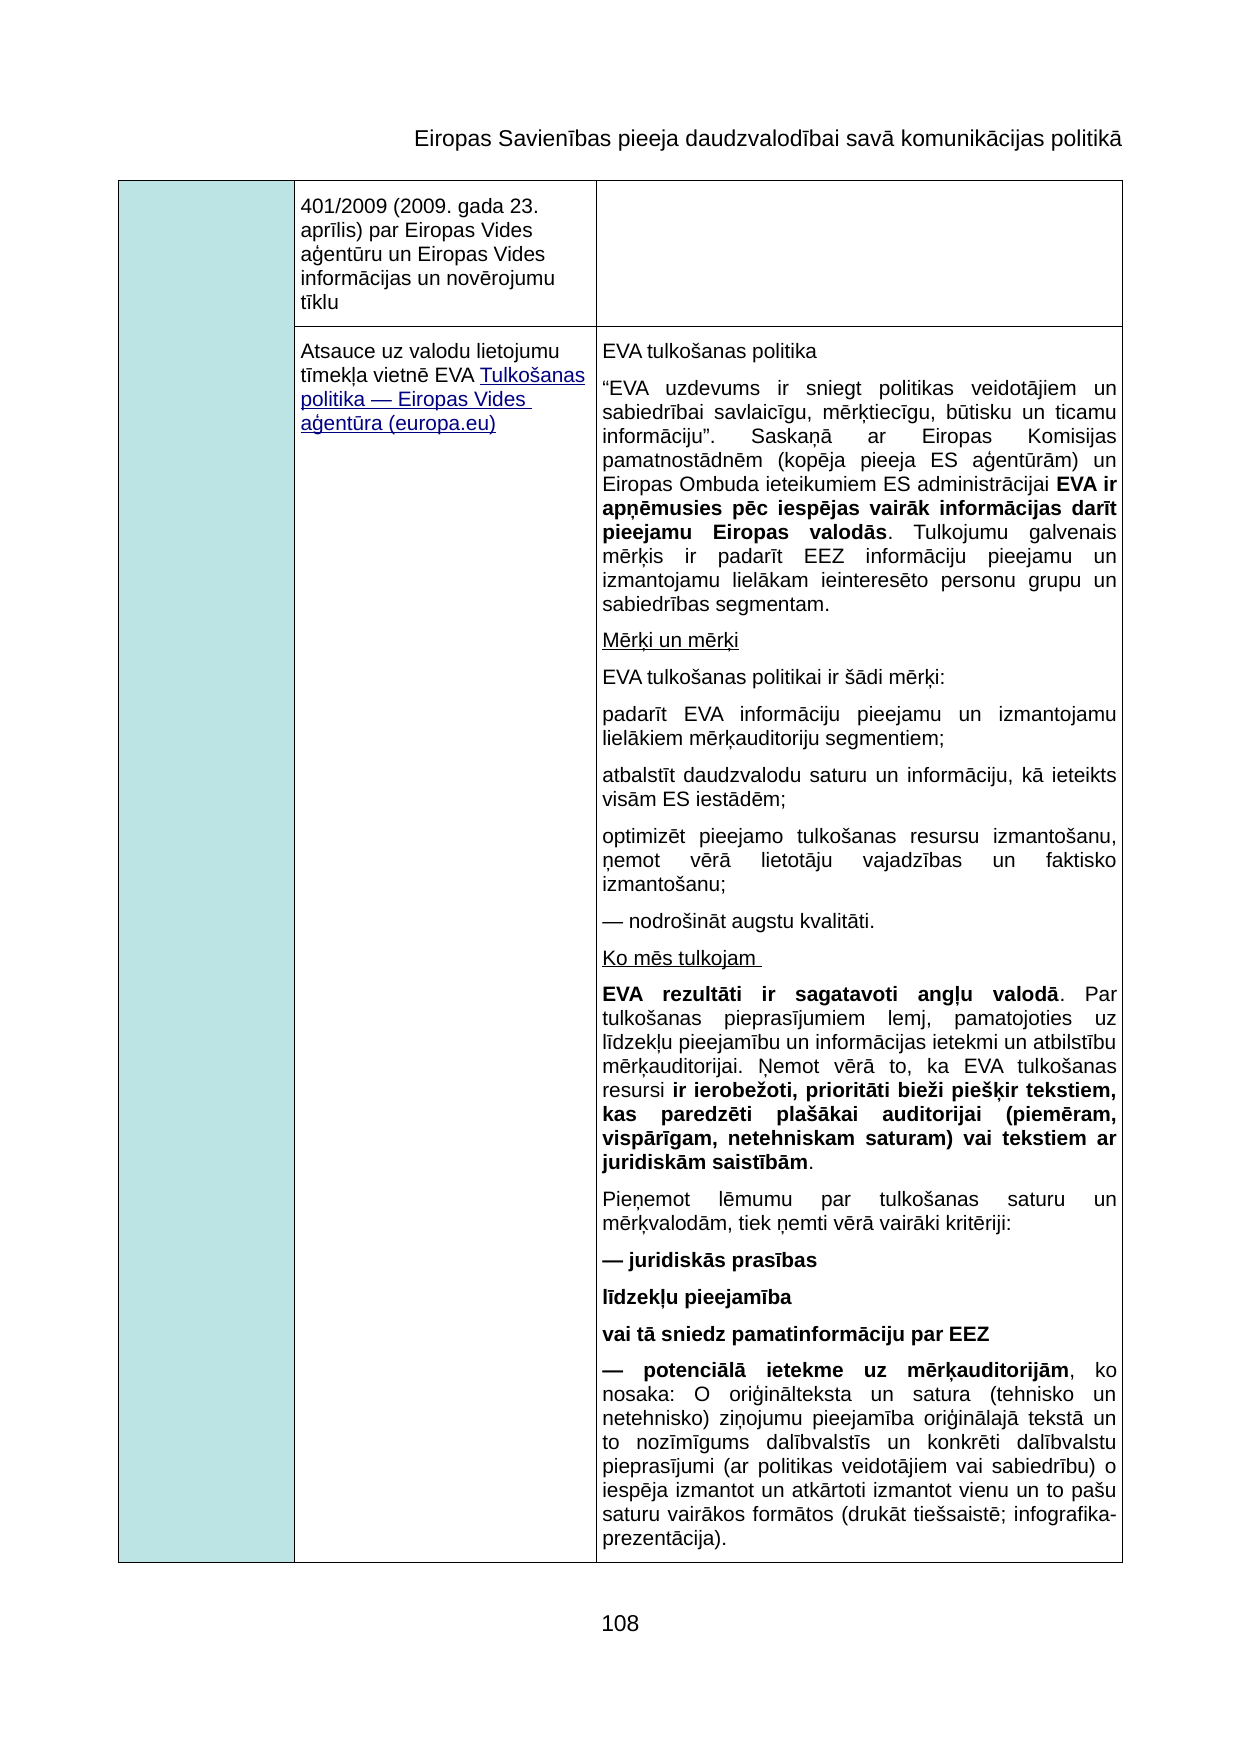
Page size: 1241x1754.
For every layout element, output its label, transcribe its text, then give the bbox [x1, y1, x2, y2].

table_cell 401/2009 (2009. gada 23. aprīlis) par Eiropas Vides aģentūru un Eiropas Vides informācijas un novērojumu tīklu [295, 181, 596, 326]
table_cell [119, 181, 294, 1562]
table_cell [597, 181, 1122, 326]
table_cell Atsauce uz valodu lietojumu tīmekļa vietnē EVA Tulkošanas politika — Eiropas Vides aģentūra (europa.eu) [295, 327, 596, 1562]
table_cell EVA tulkošanas politika “EVA uzdevums ir sniegt politikas veidotājiem un sabiedrībai savlaicīgu, mērķtiecīgu, būtisku un ticamu informāciju”. Saskaņā ar Eiropas Komisijas pamatnostādnēm (kopēja pieeja ES aģentūrām) un Eiropas Ombuda ieteikumiem ES administrācijai EVA ir apņēmusies pēc iespējas vairāk informācijas darīt pieejamu Eiropas valodās. Tulkojumu galvenais mērķis ir padarīt EEZ informāciju pieejamu un izmantojamu lielākam ieinteresēto personu grupu un sabiedrības segmentam. Mērķi un mērķi EVA tulkošanas politikai ir šādi mērķi: padarīt EVA informāciju pieejamu un izmantojamu lielākiem mērķauditoriju segmentiem; atbalstīt daudzvalodu saturu un informāciju, kā ieteikts visām ES iestādēm; optimizēt pieejamo tulkošanas resursu izmantošanu, ņemot vērā lietotāju vajadzības un faktisko izmantošanu; — nodrošināt augstu kvalitāti. Ko mēs tulkojam EVA rezultāti ir sagatavoti angļu valodā. Par tulkošanas pieprasījumiem lemj, pamatojoties uz līdzekļu pieejamību un informācijas ietekmi un atbilstību mērķauditorijai. Ņemot vērā to, ka EVA tulkošanas resursi ir ierobežoti, prioritāti bieži piešķir tekstiem, kas paredzēti plašākai auditorijai (piemēram, vispārīgam, netehniskam saturam) vai tekstiem ar juridiskām saistībām. Pieņemot lēmumu par tulkošanas saturu un mērķvalodām, tiek ņemti vērā vairāki kritēriji: — juridiskās prasības līdzekļu pieejamība vai tā sniedz pamatinformāciju par EEZ — potenciālā ietekme uz mērķauditorijām, ko nosaka: O oriģinālteksta un satura (tehnisko un netehnisko) ziņojumu pieejamība oriģinālajā tekstā un to nozīmīgums dalībvalstīs un konkrēti dalībvalstu pieprasījumi (ar politikas veidotājiem vai sabiedrību) o iespēja izmantot un atkārtoti izmantot vienu un to pašu saturu vairākos formātos (drukāt tiešsaistē; infografika-prezentācija). [597, 327, 1122, 1562]
